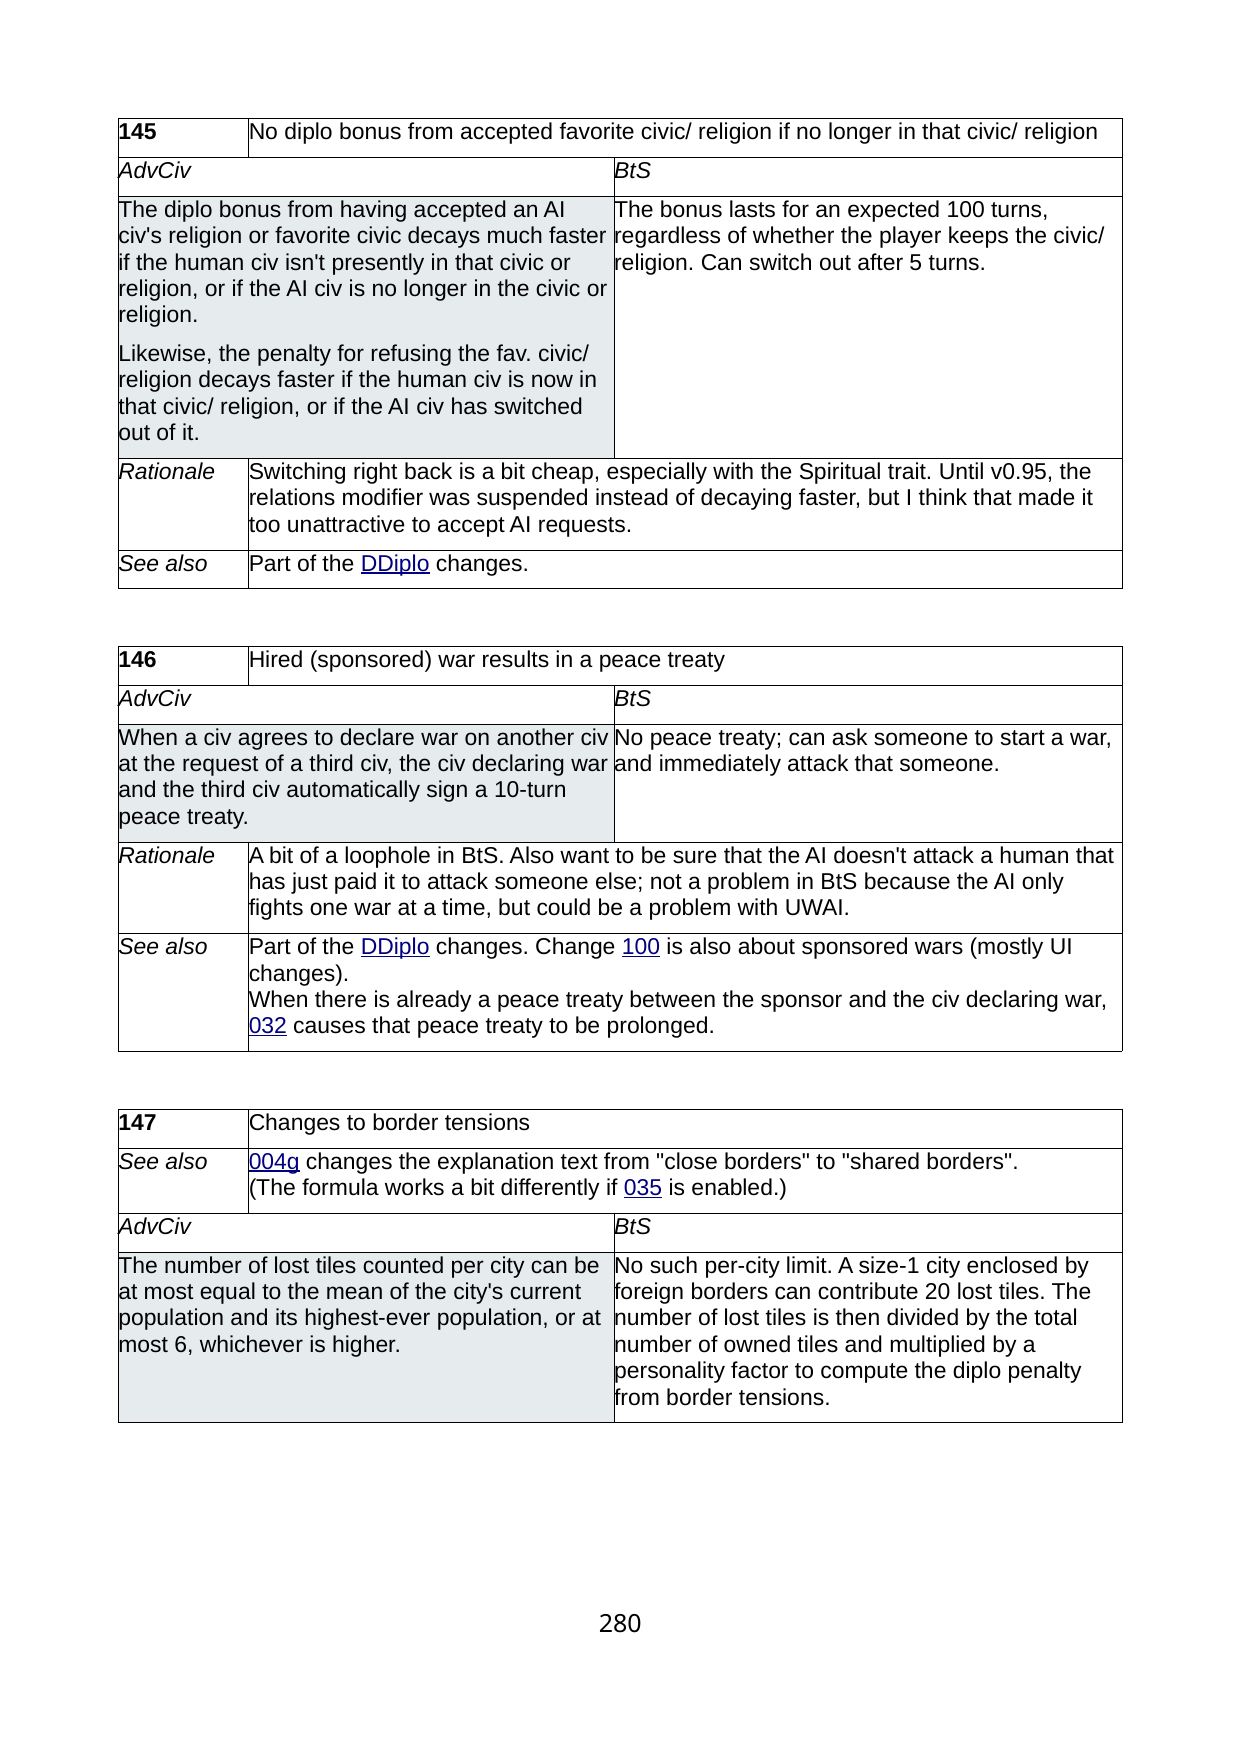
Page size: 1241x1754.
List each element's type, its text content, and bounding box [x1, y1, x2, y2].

table_cell See also [119, 934, 248, 1051]
table_header No diplo bonus from accepted favorite civic/ religion if no longer in that civic/ religion [249, 119, 1122, 157]
table_cell See also [119, 551, 248, 588]
table_cell See also [119, 1149, 248, 1213]
table_cell 004g changes the explanation text from "close borders" to "shared borders". (The formula works a bit differently if 035 is enabled.) [249, 1149, 1122, 1213]
table_header 145 [119, 119, 248, 157]
table_cell No peace treaty; can ask someone to start a war, and immediately attack that someone. [615, 725, 1122, 842]
table_cell BtS [615, 1214, 1122, 1252]
table_cell AdvCiv [119, 1214, 614, 1252]
table_cell Switching right back is a bit cheap, especially with the Spiritual trait. Until v0.95, the relations modifier was suspended instead of decaying faster, but I think that made it too unattractive to accept AI requests. [249, 459, 1122, 549]
table_cell Rationale [119, 459, 248, 549]
table_cell BtS [615, 158, 1122, 196]
table_cell A bit of a loophole in BtS. Also want to be sure that the AI doesn't attack a human that has just paid it to attack someone else; not a problem in BtS because the AI only fights one war at a time, but could be a problem with UWAI. [249, 843, 1122, 933]
table_header 146 [119, 647, 248, 685]
table_cell The number of lost tiles counted per city can be at most equal to the mean of the city's current population and its highest-ever population, or at most 6, whichever is higher. [119, 1253, 614, 1422]
table_cell Part of the DDiplo changes. [249, 551, 1122, 588]
table_cell AdvCiv [119, 686, 614, 724]
table_cell AdvCiv [119, 158, 614, 196]
table_header Hired (sponsored) war results in a peace treaty [249, 647, 1122, 685]
table_cell When a civ agrees to declare war on another civ at the request of a third civ, the civ declaring war and the third civ automatically sign a 10-turn peace treaty. [119, 725, 614, 842]
table_cell BtS [615, 686, 1122, 724]
table_header Changes to border tensions [249, 1110, 1122, 1147]
table_header 147 [119, 1110, 248, 1147]
table_cell Rationale [119, 843, 248, 933]
table_cell The diplo bonus from having accepted an AI civ's religion or favorite civic decays much faster if the human civ isn't presently in that civic or religion, or if the AI civ is no longer in the civic or religion. Likewise, the penalty for refusing the fav. civic/ religion decays faster if the human civ is now in that civic/ religion, or if the AI civ has switched out of it. [119, 197, 614, 458]
table_cell Part of the DDiplo changes. Change 100 is also about sponsored wars (mostly UI changes). When there is already a peace treaty between the sponsor and the civ declaring war, 032 causes that peace treaty to be prolonged. [249, 934, 1122, 1051]
table_cell No such per-city limit. A size-1 city enclosed by foreign borders can contribute 20 lost tiles. The number of lost tiles is then divided by the total number of owned tiles and multiplied by a personality factor to compute the diplo penalty from border tensions. [615, 1253, 1122, 1422]
table_cell The bonus lasts for an expected 100 turns, regardless of whether the player keeps the civic/ religion. Can switch out after 5 turns. [615, 197, 1122, 458]
